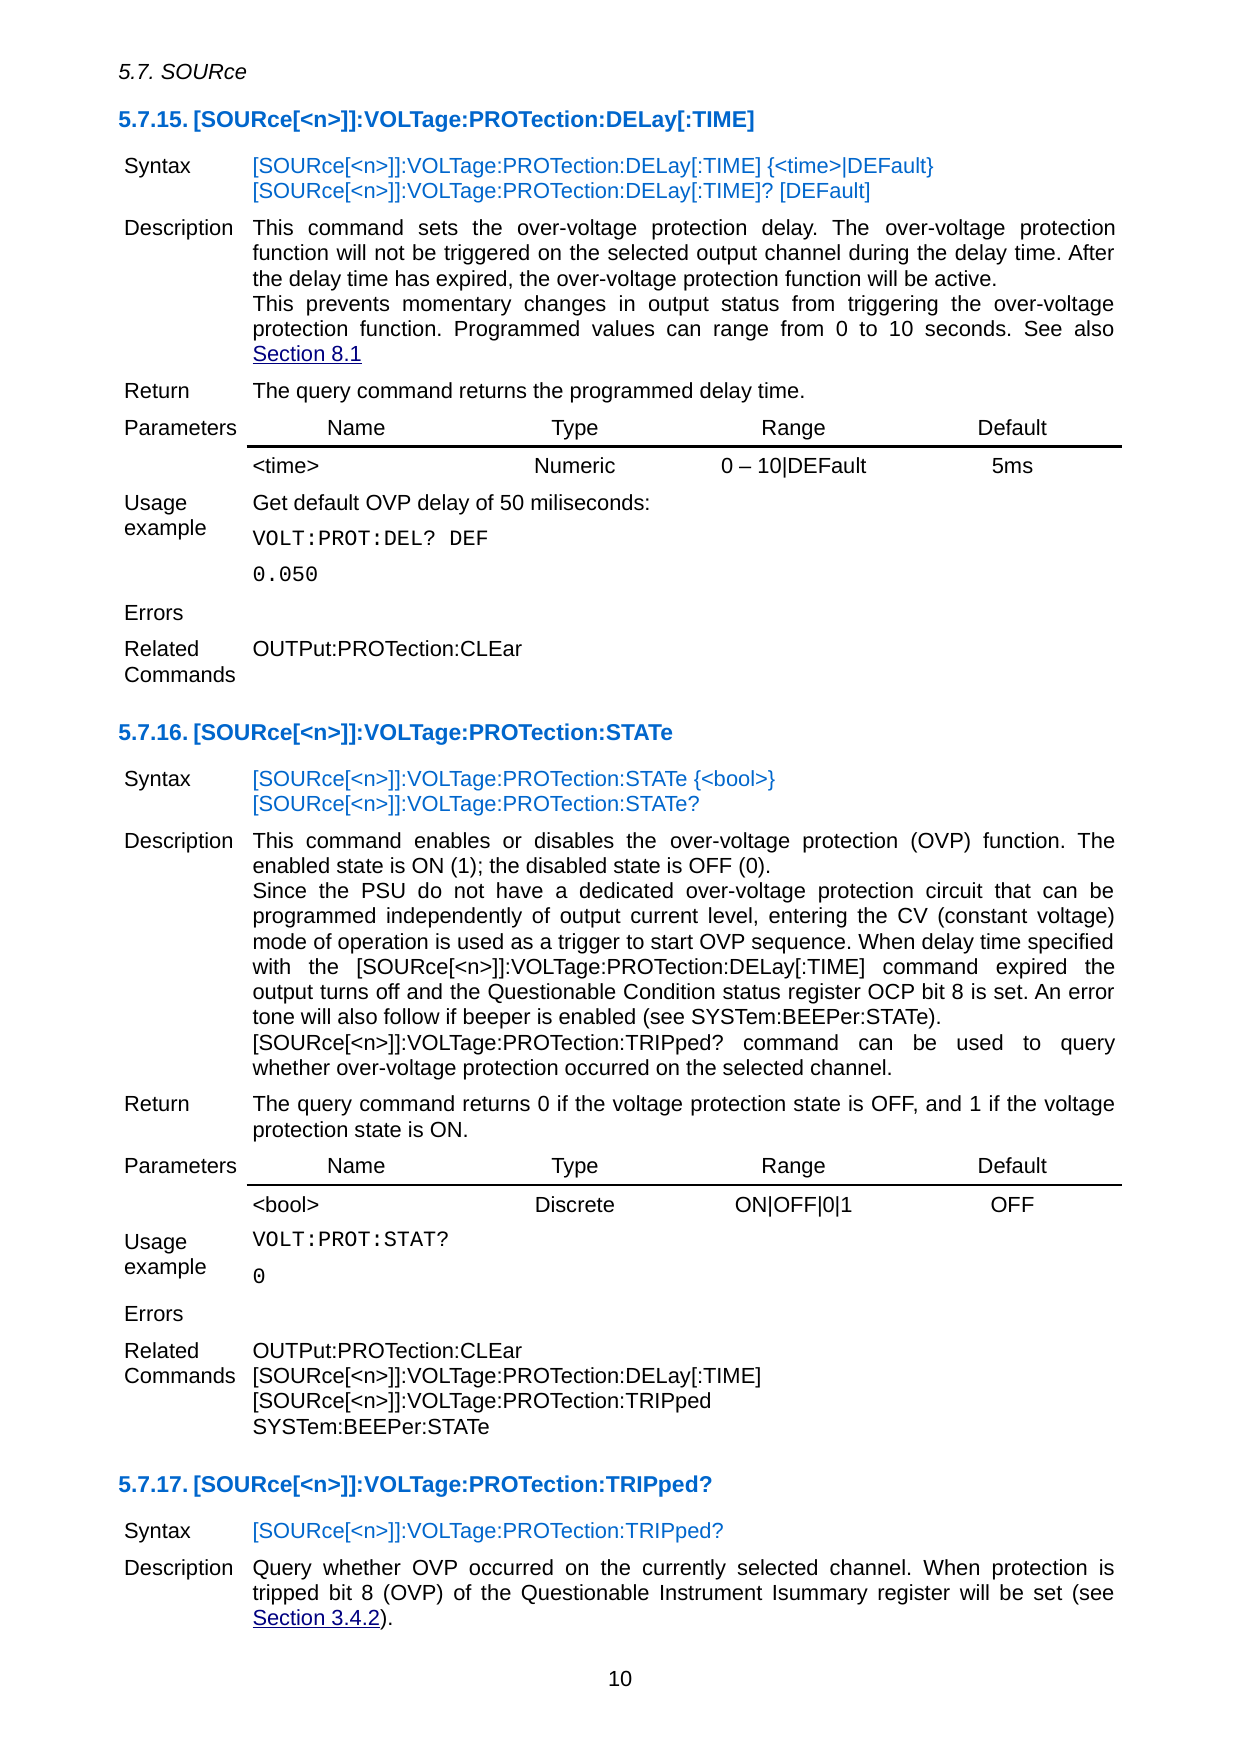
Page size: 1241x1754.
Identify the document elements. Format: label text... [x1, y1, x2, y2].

table_cell Range [684, 1148, 903, 1184]
table_cell Description [118, 209, 247, 372]
table_cell This command sets the over-voltage protection delay. The over-voltage protection function will not be triggered on the selected output channel during the delay time. After the delay time has expired, the over-voltage protection function will be active. This prevents momentary changes in output status from triggering the over-voltage protection function. Programmed values can range from 0 to 10 seconds. See also Section 8.1 [247, 209, 1122, 372]
subtitle [SOURce[<n>]]:VOLTage:PROTection:DELay[:TIME] [118, 106, 1122, 133]
table_header Syntax [118, 760, 247, 822]
table_cell Usage example [118, 1223, 247, 1296]
table_cell OUTPut:PROTection:CLEar [SOURce[<n>]]:VOLTage:PROTection:DELay[:TIME] [SOURce[<n>]]:VOLTage:PROTection:TRIPped SYSTem:BEEPer:STATe [247, 1332, 1122, 1444]
table_cell Usage example [118, 484, 247, 594]
table_cell Discrete [465, 1186, 684, 1223]
table_cell Related Commands [118, 631, 247, 692]
table_cell Get default OVP delay of 50 miliseconds: VOLT:PROT:DEL? DEF 0.050 [247, 484, 1122, 594]
table_cell ON|OFF|0|1 [684, 1186, 903, 1223]
table_cell Return [118, 1086, 247, 1147]
table_cell This command enables or disables the over-voltage protection (OVP) function. The enabled state is ON (1); the disabled state is OFF (0). Since the PSU do not have a dedicated over-voltage protection circuit that can be programmed independently of output current level, entering the CV (constant voltage) mode of operation is used as a trigger to start OVP sequence. When delay time specified with the [SOURce[<n>]]:VOLTage:PROTection:DELay[:TIME] command expired the output turns off and the Questionable Condition status register OCP bit 8 is set. An error tone will also follow if beeper is enabled (see SYSTem:BEEPer:STATe). [SOURce[<n>]]:VOLTage:PROTection:TRIPped? command can be used to query whether over-voltage protection occurred on the selected channel. [247, 822, 1122, 1086]
table_cell Query whether OVP occurred on the currently selected channel. When protection is tripped bit 8 (OVP) of the Questionable Instrument Isummary register will be set (see Section 3.4.2). [247, 1549, 1122, 1636]
table_header Syntax [118, 1512, 247, 1549]
table_cell Parameters [118, 409, 247, 484]
table_cell VOLT:PROT:STAT? 0 [247, 1223, 1122, 1296]
table_header [SOURce[<n>]]:VOLTage:PROTection:STATe {<bool>} [SOURce[<n>]]:VOLTage:PROTection:STATe? [247, 760, 1122, 822]
table_cell Type [465, 1148, 684, 1184]
table_header Syntax [118, 148, 247, 209]
table_header [SOURce[<n>]]:VOLTage:PROTection:TRIPped? [247, 1512, 1122, 1549]
table_cell Type [465, 409, 684, 445]
table_cell The query command returns the programmed delay time. [247, 372, 1122, 409]
table_cell Default [903, 1148, 1122, 1184]
table_cell The query command returns 0 if the voltage protection state is OFF, and 1 if the voltage protection state is ON. [247, 1086, 1122, 1147]
table_cell 5ms [903, 448, 1122, 484]
subtitle [SOURce[<n>]]:VOLTage:PROTection:STATe [118, 719, 1122, 745]
table_cell Return [118, 372, 247, 409]
table_cell Errors [118, 594, 247, 631]
table_cell Related Commands [118, 1332, 247, 1444]
table_cell OFF [903, 1186, 1122, 1223]
table_cell Default [903, 409, 1122, 445]
table_cell Range [684, 409, 903, 445]
table_cell [247, 1296, 1122, 1332]
table_cell Name [247, 1148, 465, 1184]
table_cell Parameters [118, 1148, 247, 1223]
table_cell <bool> [247, 1186, 465, 1223]
table_header [SOURce[<n>]]:VOLTage:PROTection:DELay[:TIME] {<time>|DEFault} [SOURce[<n>]]:VOLTage:PROTection:DELay[:TIME]? [DEFault] [247, 148, 1122, 209]
table_cell OUTPut:PROTection:CLEar [247, 631, 1122, 692]
table_cell 0 – 10|DEFault [684, 448, 903, 484]
table_cell [247, 594, 1122, 631]
subtitle [SOURce[<n>]]:VOLTage:PROTection:TRIPped? [118, 1471, 1122, 1497]
table_cell Name [247, 409, 465, 445]
table_cell <time> [247, 448, 465, 484]
table_cell Errors [118, 1296, 247, 1332]
table_cell Description [118, 822, 247, 1086]
table_cell Description [118, 1549, 247, 1636]
table_cell Numeric [465, 448, 684, 484]
